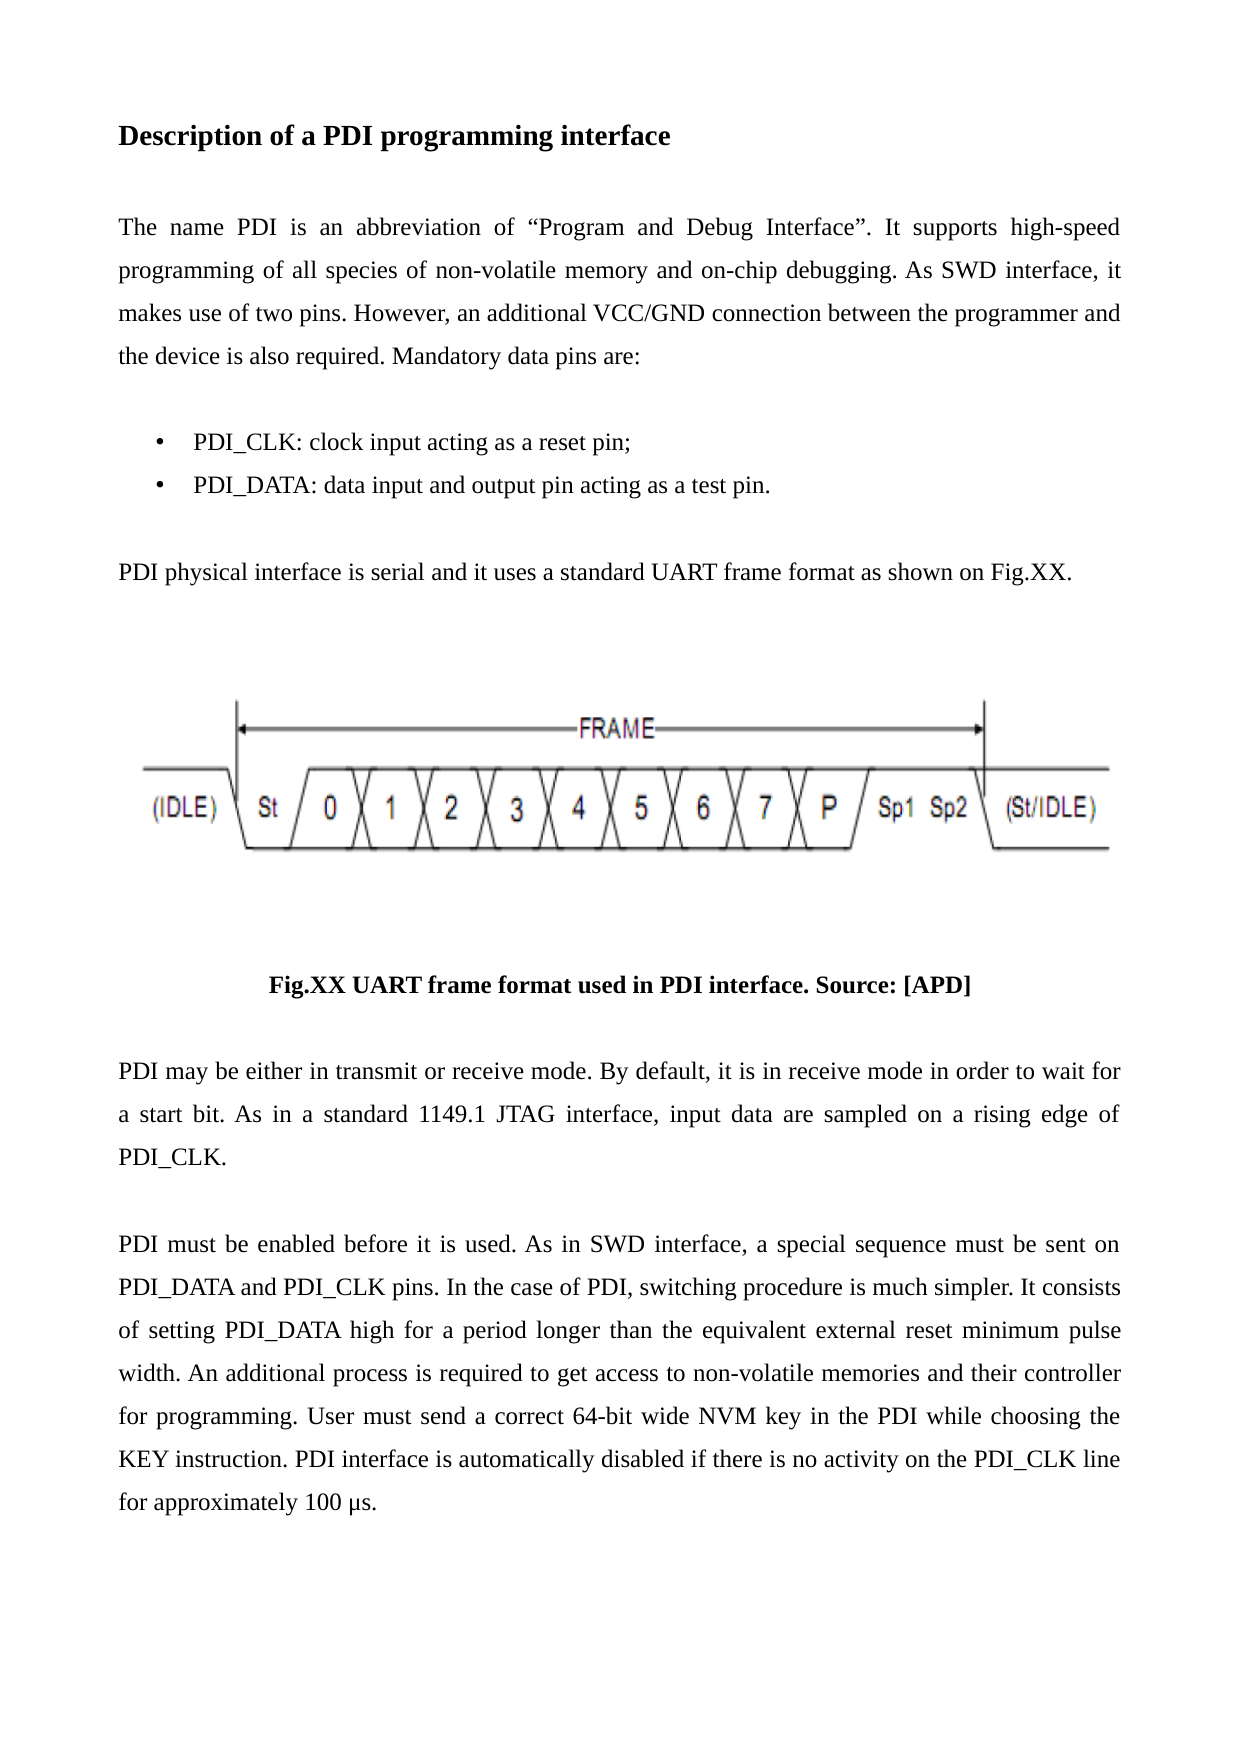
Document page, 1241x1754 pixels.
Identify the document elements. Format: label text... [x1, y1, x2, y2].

text PDI physical interface is serial and it uses a standard UART frame format as shown on Fig.XX. [118, 557, 1122, 585]
text The name PDI is an abbreviation of “Program and Debug Interface”. It supports high-speed programming of all species of non-volatile memory and on-chip debugging. As SWD interface, it makes use of two pins. However, an additional VCC/GND connection between the programmer and the device is also required. Mandatory data pins are: [118, 212, 1122, 370]
list PDI_DATA: data input and output pin acting as a test pin. [156, 470, 1122, 499]
list PDI_CLK: clock input acting as a reset pin; [156, 427, 1122, 456]
text Description of a PDI programming interface [118, 118, 1122, 152]
text PDI may be either in transmit or receive mode. By default, it is in receive mode in order to wait for a start bit. As in a standard 1149.1 JTAG interface, input data are sampled on a rising edge of PDI_CLK. [118, 1056, 1122, 1171]
picture [118, 686, 1123, 870]
text PDI must be enabled before it is used. As in SWD interface, a special sequence must be sent on PDI_DATA and PDI_CLK pins. In the case of PDI, switching procedure is much simpler. It consists of setting PDI_DATA high for a period longer than the equivalent external reset minimum pulse width. An additional process is required to get access to non-volatile memories and their controller for programming. User must send a correct 64-bit wide NVM key in the PDI while choosing the KEY instruction. PDI interface is automatically disabled if there is no activity on the PDI_CLK line for approximately 100 μs. [118, 1229, 1122, 1516]
text Fig.XX UART frame format used in PDI interface. Source: [APD] [118, 970, 1122, 999]
